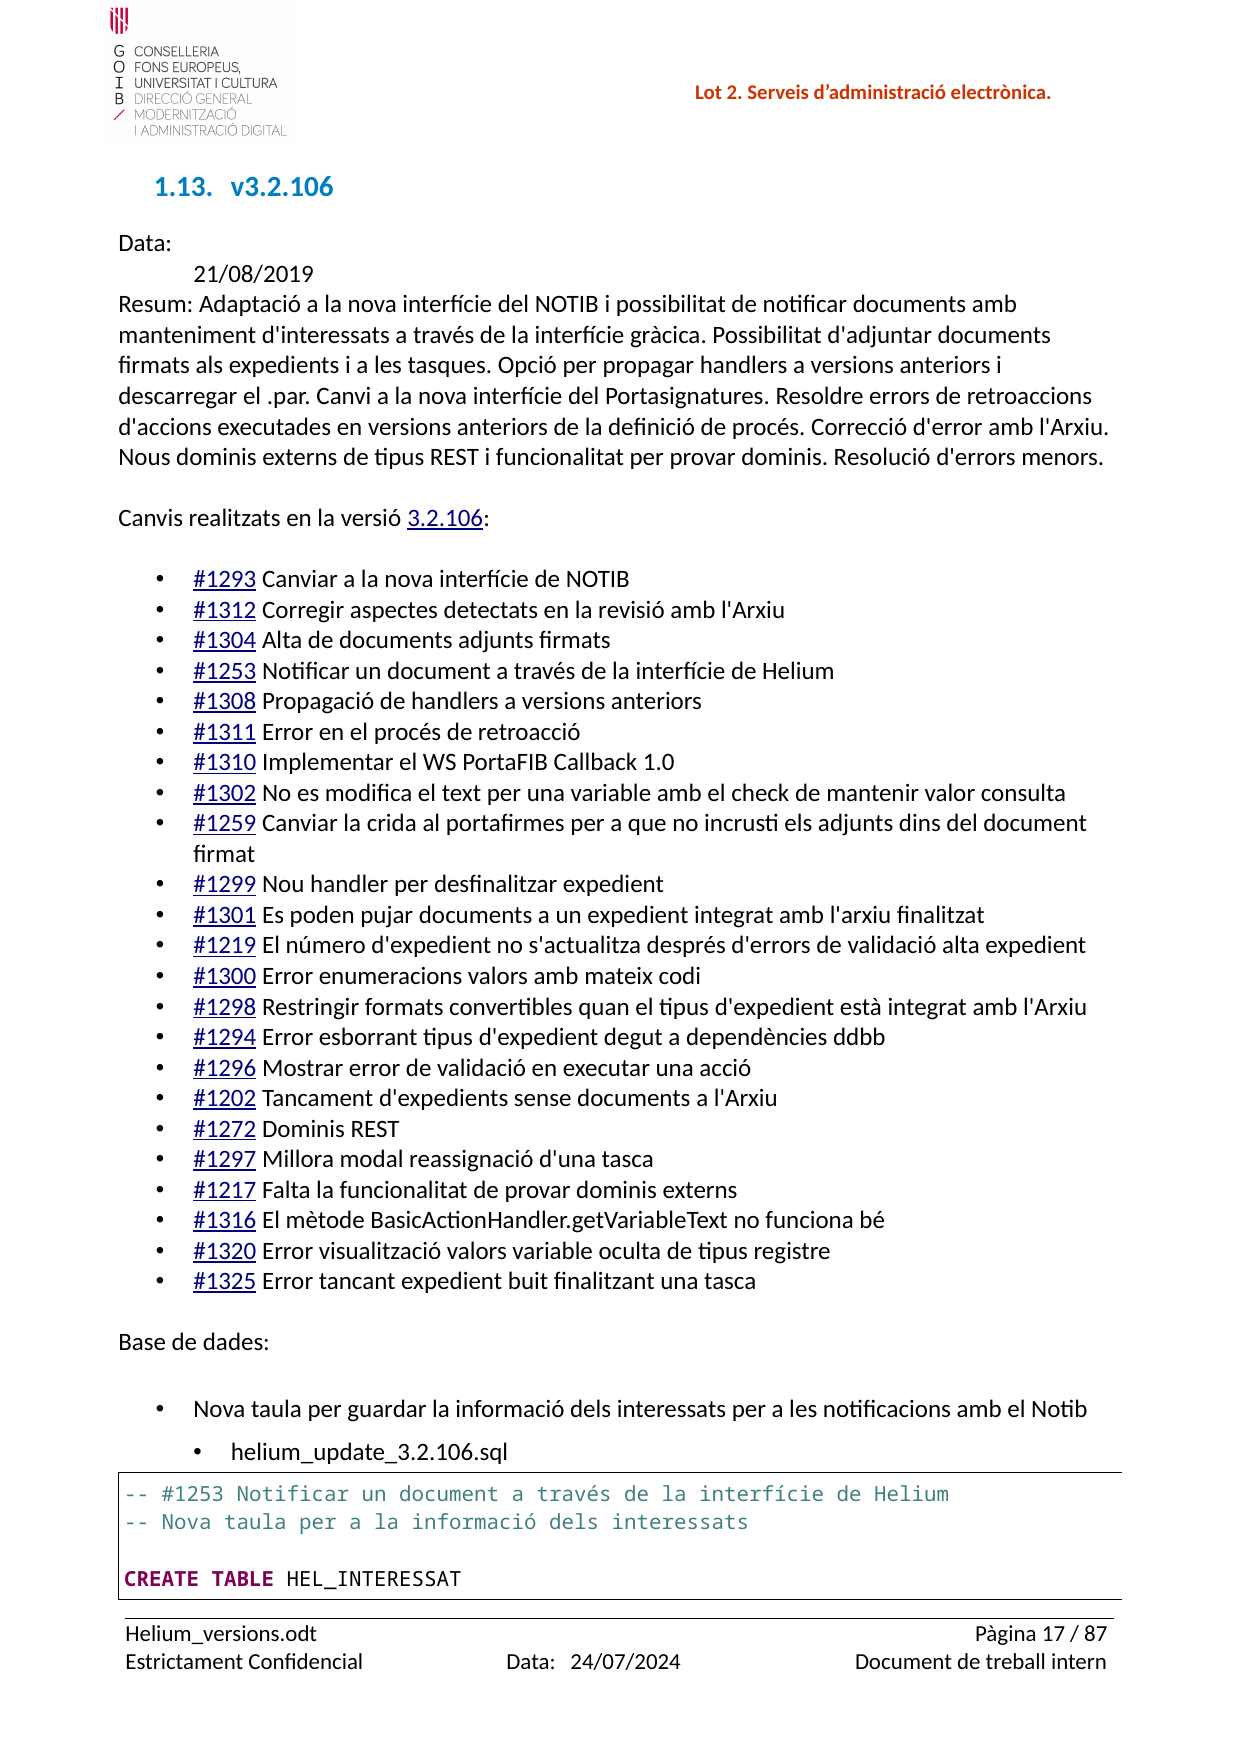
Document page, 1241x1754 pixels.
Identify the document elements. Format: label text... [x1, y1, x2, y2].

list #1325 Error tancant expedient buit finalitzant una tasca [156, 1265, 1122, 1296]
list #1299 Nou handler per desfinalitzar expedient [156, 868, 1122, 899]
list #1297 Millora modal reassignació d'una tasca [156, 1143, 1122, 1174]
list #1300 Error enumeracions valors amb mateix codi [156, 960, 1122, 991]
list #1316 El mètode BasicActionHandler.getVariableText no funciona bé [156, 1204, 1122, 1235]
text 21/08/2019 [118, 258, 1122, 289]
list #1202 Tancament d'expedients sense documents a l'Arxiu [156, 1082, 1122, 1113]
text Resum: Adaptació a la nova interfície del NOTIB i possibilitat de notificar documents amb manteniment d'interessats a través de la interfície gràcica. Possibilitat d'adjuntar documents firmats als expedients i a les tasques. Opció per propagar handlers a versions anteriors i descarregar el .par. Canvi a la nova interfície del Portasignatures. Resoldre errors de retroaccions d'accions executades en versions anteriors de la definició de procés. Correcció d'error amb l'Arxiu. Nous dominis externs de tipus REST i funcionalitat per provar dominis. Resolució d'errors menors. [118, 289, 1122, 472]
list #1301 Es poden pujar documents a un expedient integrat amb l'arxiu finalitzat [156, 899, 1122, 929]
list #1259 Canviar la crida al portafirmes per a que no incrusti els adjunts dins del document firmat [156, 807, 1122, 868]
list Nova taula per guardar la informació dels interessats per a les notificacions amb el Notib [156, 1393, 1122, 1424]
list #1308 Propagació de handlers a versions anteriors [156, 685, 1122, 716]
list #1293 Canviar a la nova interfície de NOTIB [156, 563, 1122, 594]
table_header -- #1253 Notificar un document a través de la interfície de Helium -- Nova taula per a la informació dels interessats CREATE TABLE HEL_INTERESSAT [119, 1473, 1122, 1598]
list #1320 Error visualització valors variable oculta de tipus registre [156, 1235, 1122, 1265]
list #1312 Corregir aspectes detectats en la revisió amb l'Arxiu [156, 594, 1122, 624]
text Canvis realitzats en la versió 3.2.106: [118, 502, 1122, 533]
list #1296 Mostrar error de validació en executar una acció [156, 1052, 1122, 1082]
list #1302 No es modifica el text per una variable amb el check de mantenir valor consulta [156, 777, 1122, 807]
picture [100, 0, 297, 144]
list #1272 Dominis REST [156, 1113, 1122, 1143]
list #1217 Falta la funcionalitat de provar dominis externs [156, 1174, 1122, 1204]
list #1219 El número d'expedient no s'actualitza després d'errors de validació alta expedient [156, 929, 1122, 960]
list #1294 Error esborrant tipus d'expedient degut a dependències ddbb [156, 1021, 1122, 1052]
list #1311 Error en el procés de retroacció [156, 716, 1122, 746]
text Base de dades: [118, 1326, 1122, 1357]
list #1298 Restringir formats convertibles quan el tipus d'expedient està integrat amb l'Arxiu [156, 991, 1122, 1021]
subtitle v3.2.106 [153, 168, 1122, 204]
text Data: [118, 228, 1122, 258]
list #1253 Notificar un document a través de la interfície de Helium [156, 655, 1122, 685]
list #1310 Implementar el WS PortaFIB Callback 1.0 [156, 746, 1122, 777]
list helium_update_3.2.106.sql [193, 1436, 1122, 1466]
list #1304 Alta de documents adjunts firmats [156, 624, 1122, 655]
